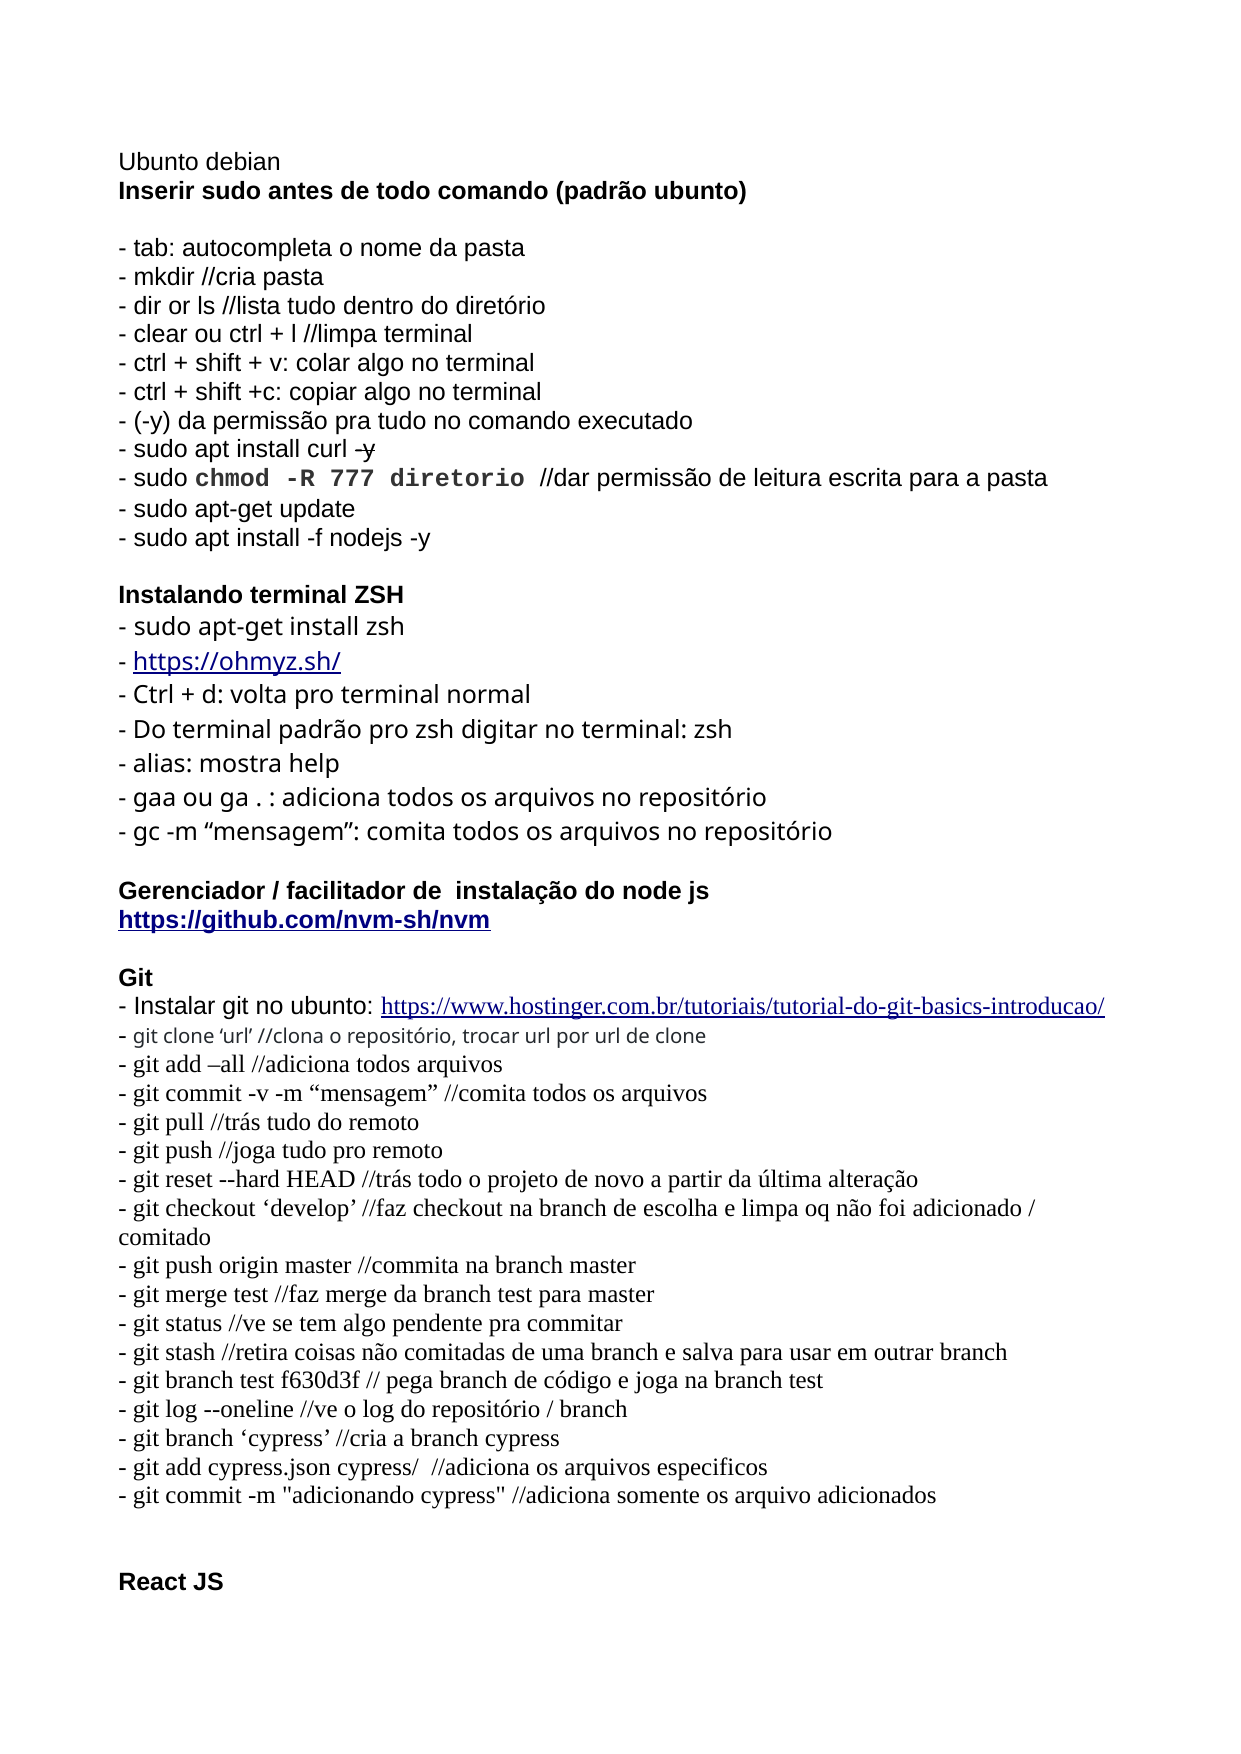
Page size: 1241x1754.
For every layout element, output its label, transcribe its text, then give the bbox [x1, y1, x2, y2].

text React JS [118, 1567, 1122, 1596]
text - https://ohmyz.sh/ [118, 643, 1122, 677]
text - git clone ‘url’ //clona o repositório, trocar url por url de clone [118, 1020, 1122, 1049]
text - sudo apt install -f nodejs -y [118, 523, 1122, 552]
text - git stash //retira coisas não comitadas de uma branch e salva para usar em outrar branch [118, 1337, 1122, 1366]
text Gerenciador / facilitador de instalação do node js [118, 876, 1122, 905]
text - git branch ‘cypress’ //cria a branch cypress [118, 1423, 1122, 1452]
text - git pull //trás tudo do remoto [118, 1107, 1122, 1136]
text - git status //ve se tem algo pendente pra commitar [118, 1308, 1122, 1337]
text - git branch test f630d3f // pega branch de código e joga na branch test [118, 1366, 1122, 1394]
text - sudo apt install curl -y [118, 434, 1122, 463]
text Instalando terminal ZSH [118, 580, 1122, 609]
text - Ctrl + d: volta pro terminal normal [118, 677, 1122, 711]
text - git push //joga tudo pro remoto [118, 1136, 1122, 1164]
text Git [118, 962, 1122, 991]
text - gaa ou ga . : adiciona todos os arquivos no repositório [118, 779, 1122, 813]
text - git add –all //adiciona todos arquivos [118, 1049, 1122, 1078]
text - git reset --hard HEAD //trás todo o projeto de novo a partir da última alteração [118, 1164, 1122, 1193]
text - dir or ls //lista tudo dentro do diretório [118, 291, 1122, 319]
text - Do terminal padrão pro zsh digitar no terminal: zsh [118, 711, 1122, 745]
text Inserir sudo antes de todo comando (padrão ubunto) [118, 176, 1122, 204]
text - sudo apt-get update [118, 494, 1122, 523]
text - git checkout ‘develop’ //faz checkout na branch de escolha e limpa oq não foi adicionado / comitado [118, 1193, 1122, 1251]
text - alias: mostra help [118, 745, 1122, 779]
text - clear ou ctrl + l //limpa terminal [118, 319, 1122, 348]
text - sudo apt-get install zsh [118, 609, 1122, 643]
text - gc -m “mensagem”: comita todos os arquivos no repositório [118, 813, 1122, 847]
text - git push origin master //commita na branch master [118, 1251, 1122, 1279]
text https://github.com/nvm-sh/nvm [118, 905, 1122, 934]
text - git log --oneline //ve o log do repositório / branch [118, 1394, 1122, 1423]
text - git commit -v -m “mensagem” //comita todos os arquivos [118, 1078, 1122, 1107]
text - tab: autocompleta o nome da pasta [118, 233, 1122, 262]
text - git commit -m "adicionando cypress" //adiciona somente os arquivo adicionados [118, 1481, 1122, 1509]
text - mkdir //cria pasta [118, 262, 1122, 291]
text - ctrl + shift + v: colar algo no terminal [118, 348, 1122, 377]
text - ctrl + shift +c: copiar algo no terminal [118, 377, 1122, 406]
text - (-y) da permissão pra tudo no comando executado [118, 406, 1122, 434]
text - git merge test //faz merge da branch test para master [118, 1279, 1122, 1308]
text - Instalar git no ubunto: https://www.hostinger.com.br/tutoriais/tutorial-do-git-basics-introducao/ [118, 991, 1122, 1020]
text Ubunto debian [118, 147, 1122, 176]
text - git add cypress.json cypress/ //adiciona os arquivos especificos [118, 1452, 1122, 1481]
text - sudo chmod -R 777 diretorio //dar permissão de leitura escrita para a pasta [118, 463, 1122, 494]
